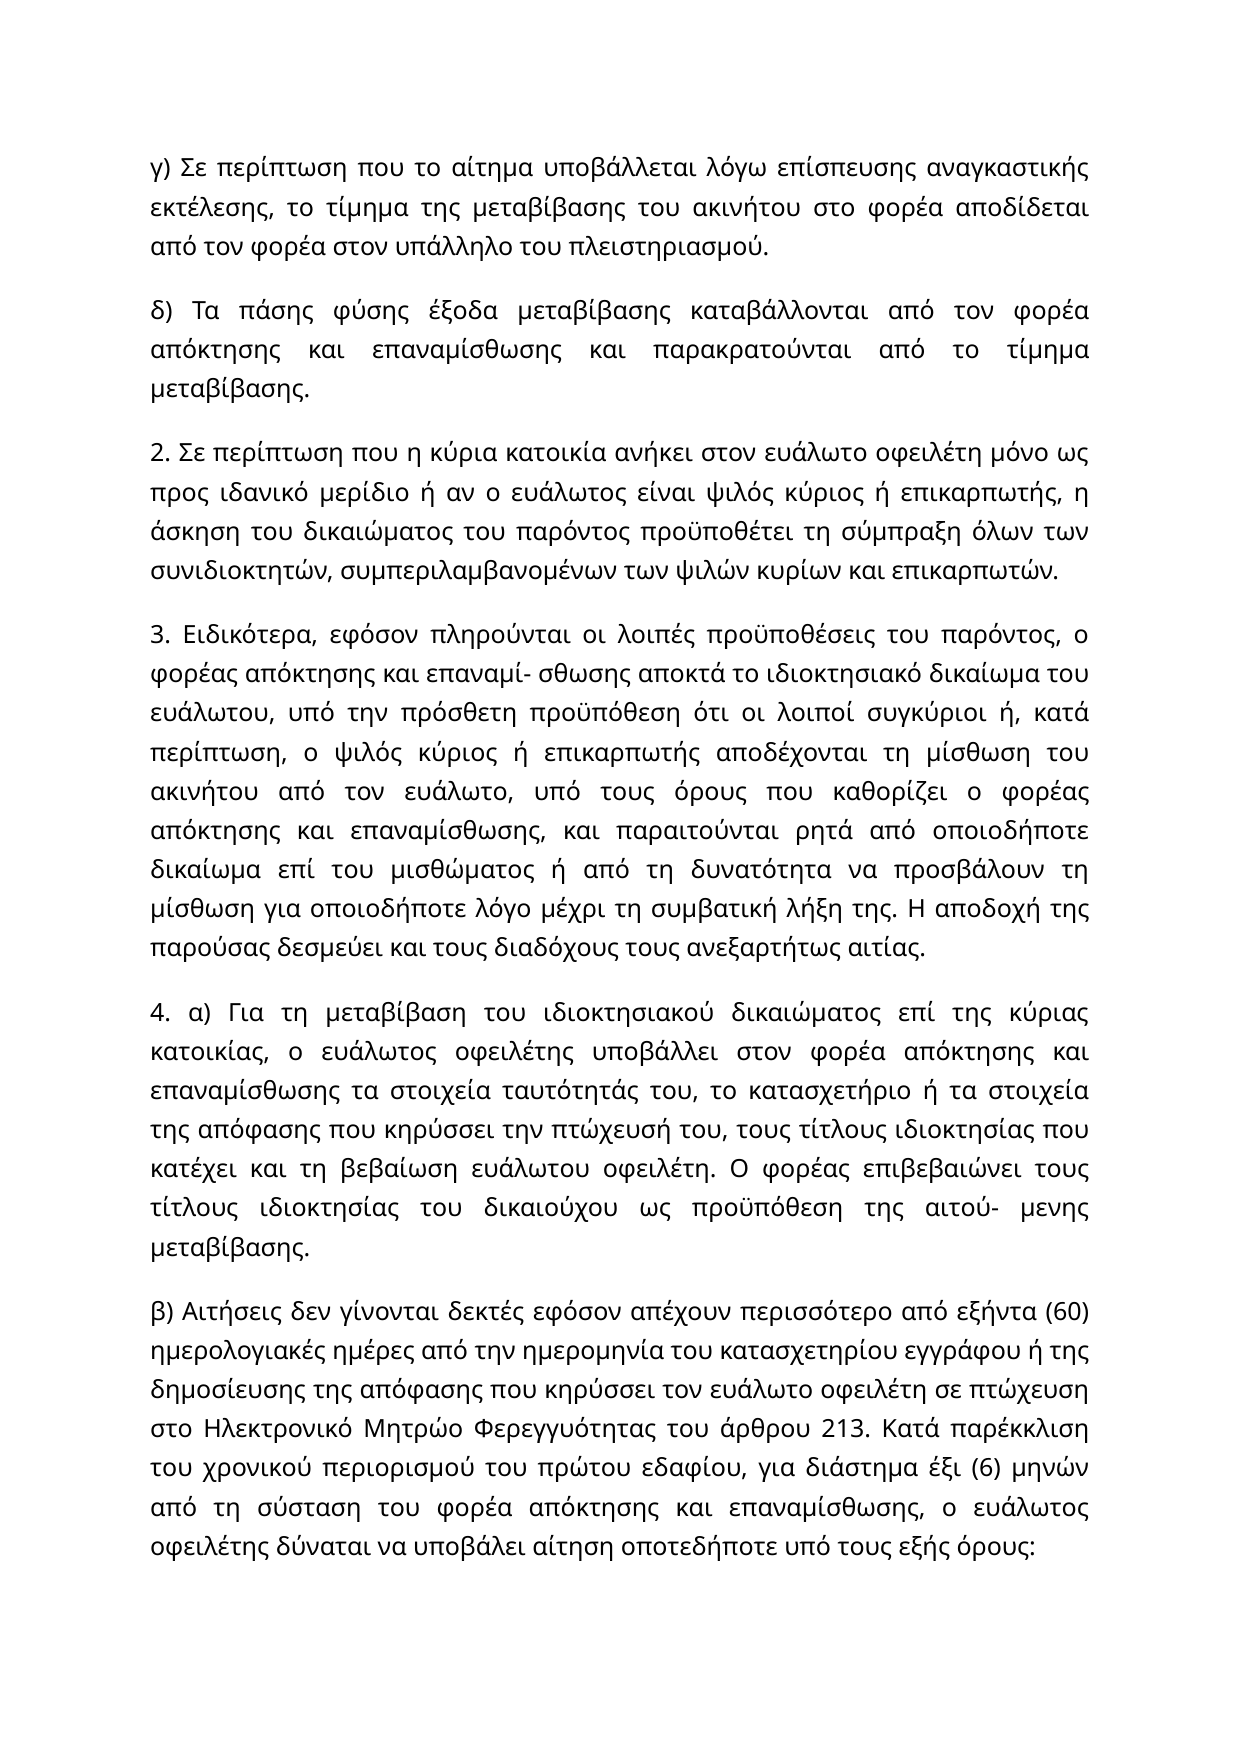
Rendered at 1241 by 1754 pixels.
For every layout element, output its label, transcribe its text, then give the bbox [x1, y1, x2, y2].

text 2. Σε περίπτωση που η κύρια κατοικία ανήκει στον ευάλωτο οφειλέτη μόνο ως προς ιδανικό μερίδιο ή αν ο ευάλωτος είναι ψιλός κύριος ή επικαρπωτής, η άσκηση του δικαιώματος του παρόντος προϋποθέτει τη σύμπραξη όλων των συνιδιοκτητών, συμπεριλαμβανομένων των ψιλών κυρίων και επικαρπωτών. [150, 435, 1090, 587]
text δ) Τα πάσης φύσης έξοδα μεταβίβασης καταβάλλονται από τον φορέα απόκτησης και επαναμίσθωσης και παρακρατούνται από το τίμημα μεταβίβασης. [150, 292, 1090, 405]
text γ) Σε περίπτωση που το αίτημα υποβάλλεται λόγω επίσπευσης αναγκαστικής εκτέλεσης, το τίμημα της μεταβίβασης του ακινήτου στο φορέα αποδίδεται από τον φορέα στον υπάλληλο του πλειστηριασμού. [150, 150, 1090, 262]
text 3. Ειδικότερα, εφόσον πληρούνται οι λοιπές προϋποθέσεις του παρόντος, ο φορέας απόκτησης και επαναμί- σθωσης αποκτά το ιδιοκτησιακό δικαίωμα του ευάλωτου, υπό την πρόσθετη προϋπόθεση ότι οι λοιποί συγκύριοι ή, κατά περίπτωση, ο ψιλός κύριος ή επικαρπωτής αποδέχονται τη μίσθωση του ακινήτου από τον ευάλωτο, υπό τους όρους που καθορίζει ο φορέας απόκτησης και επαναμίσθωσης, και παραιτούνται ρητά από οποιοδήποτε δικαίωμα επί του μισθώματος ή από τη δυνατότητα να προσβάλουν τη μίσθωση για οποιοδήποτε λόγο μέχρι τη συμβατική λήξη της. Η αποδοχή της παρούσας δεσμεύει και τους διαδόχους τους ανεξαρτήτως αιτίας. [150, 617, 1090, 964]
text 4. α) Για τη μεταβίβαση του ιδιοκτησιακού δικαιώματος επί της κύριας κατοικίας, ο ευάλωτος οφειλέτης υποβάλλει στον φορέα απόκτησης και επαναμίσθωσης τα στοιχεία ταυτότητάς του, το κατασχετήριο ή τα στοιχεία της απόφασης που κηρύσσει την πτώχευσή του, τους τίτλους ιδιοκτησίας που κατέχει και τη βεβαίωση ευάλωτου οφειλέτη. Ο φορέας επιβεβαιώνει τους τίτλους ιδιοκτησίας του δικαιούχου ως προϋπόθεση της αιτού- μενης μεταβίβασης. [150, 994, 1090, 1263]
text β) Αιτήσεις δεν γίνονται δεκτές εφόσον απέχουν περισσότερο από εξήντα (60) ημερολογιακές ημέρες από την ημερομηνία του κατασχετηρίου εγγράφου ή της δημοσίευσης της απόφασης που κηρύσσει τον ευάλωτο οφειλέτη σε πτώχευση στο Ηλεκτρονικό Μητρώο Φερεγγυότητας του άρθρου 213. Κατά παρέκκλιση του χρονικού περιορισμού του πρώτου εδαφίου, για διάστημα έξι (6) μηνών από τη σύσταση του φορέα απόκτησης και επαναμίσθωσης, ο ευάλωτος οφειλέτης δύναται να υποβάλει αίτηση οποτεδήποτε υπό τους εξής όρους: [150, 1293, 1090, 1562]
